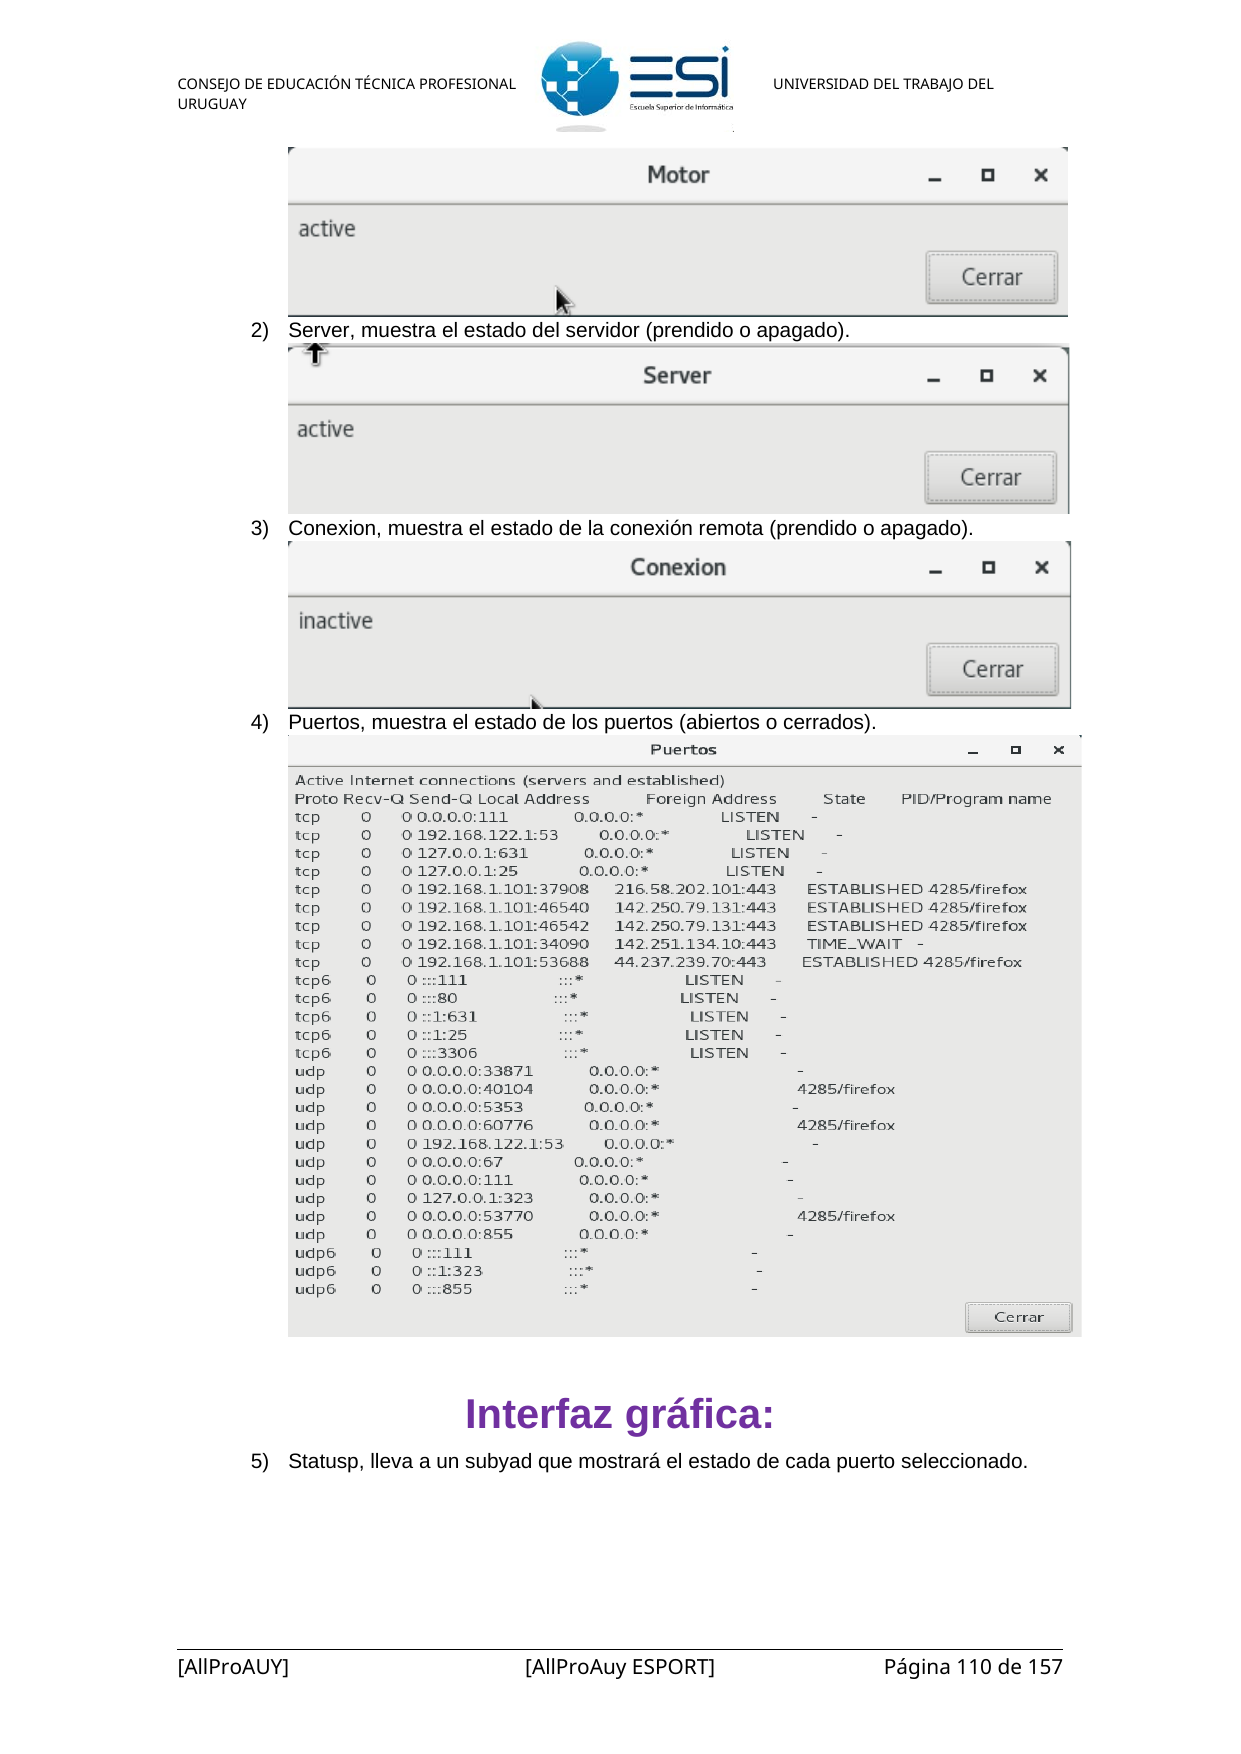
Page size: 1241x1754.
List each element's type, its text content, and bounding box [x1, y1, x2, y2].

picture [534, 39, 734, 132]
picture [288, 343, 1070, 514]
list Statusp, lleva a un subyad que mostrará el estado de cada puerto seleccionado. [251, 1449, 1063, 1473]
list Server, muestra el estado del servidor (prendido o apagado). [251, 318, 1063, 342]
picture [288, 735, 1082, 1337]
picture [288, 147, 1068, 317]
list Conexion, muestra el estado de la conexión remota (prendido o apagado). [251, 516, 1063, 539]
list Puertos, muestra el estado de los puertos (abiertos o cerrados). [251, 710, 1063, 734]
title Interfaz gráfica: [177, 1389, 1063, 1437]
picture [288, 541, 1072, 709]
